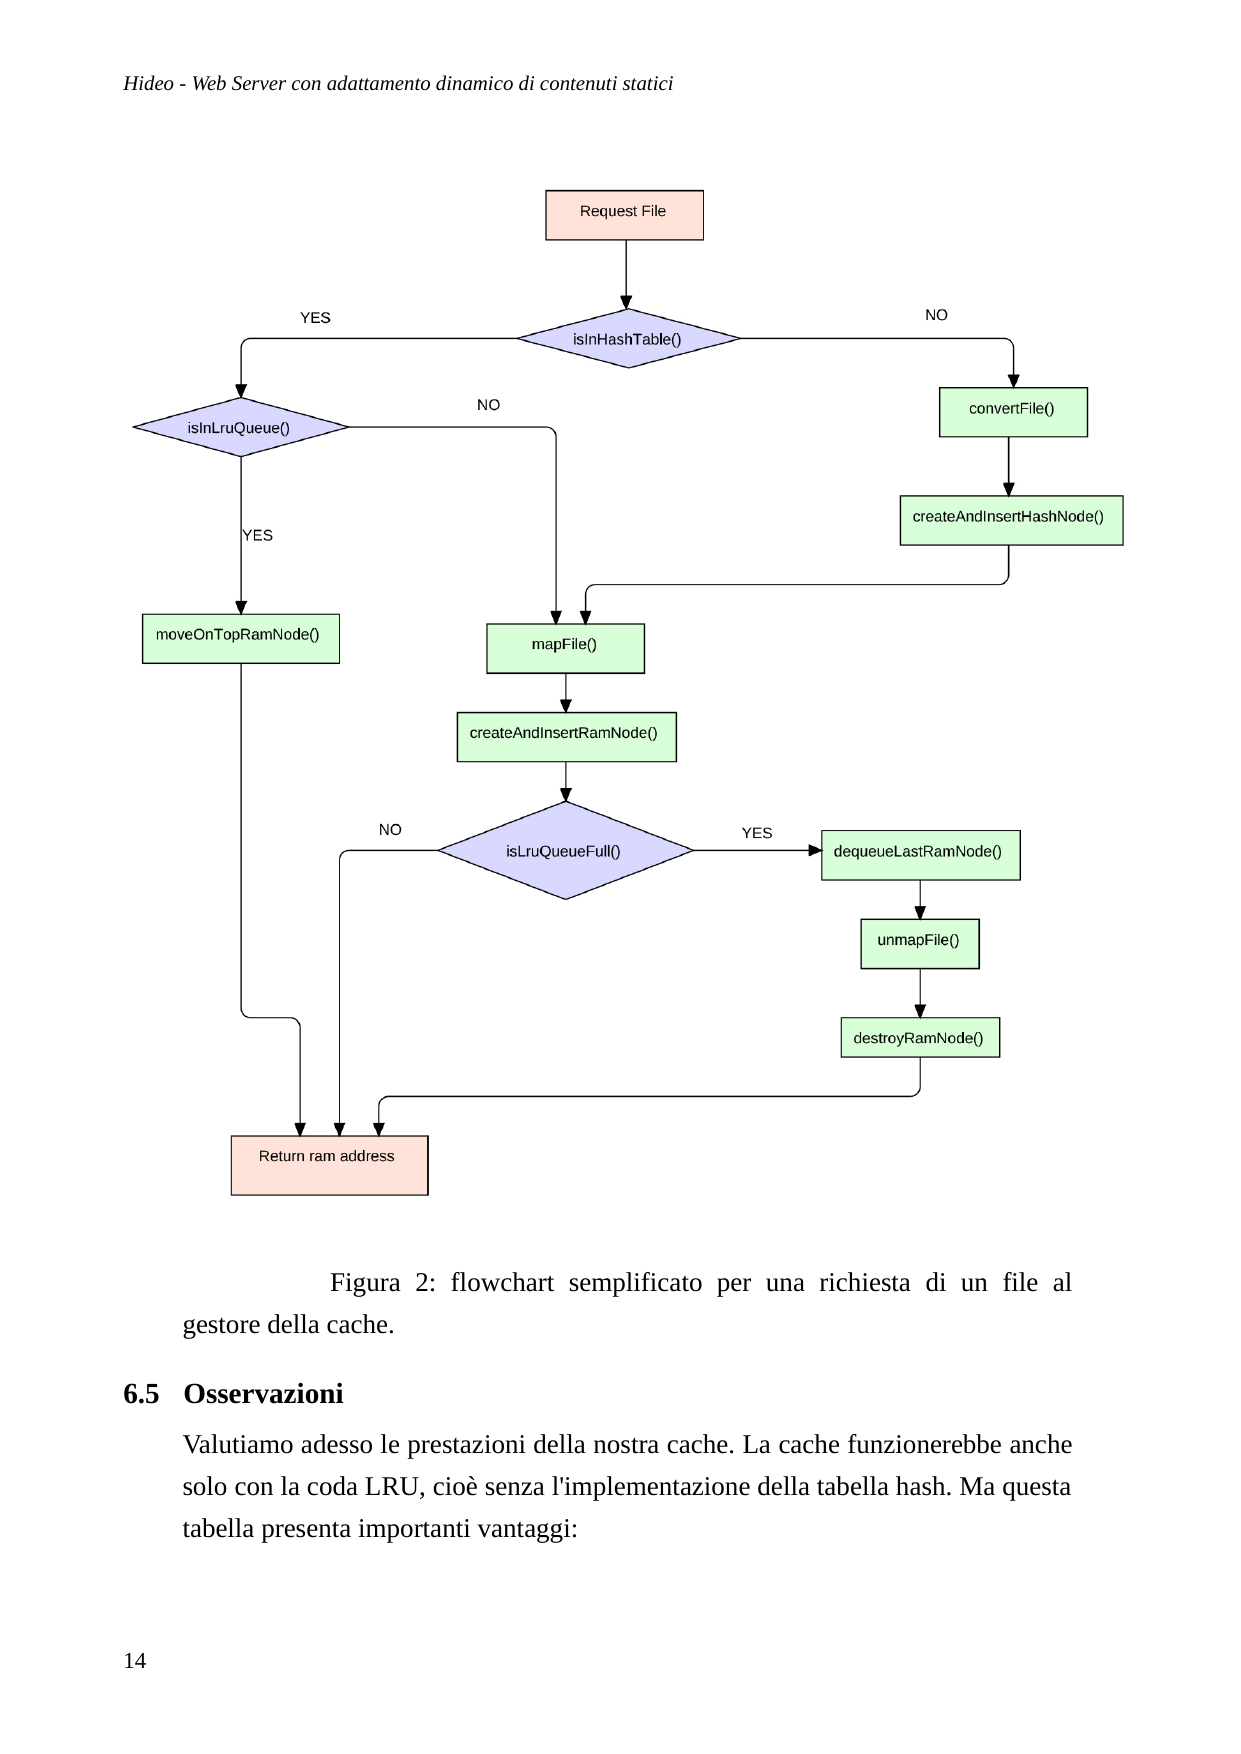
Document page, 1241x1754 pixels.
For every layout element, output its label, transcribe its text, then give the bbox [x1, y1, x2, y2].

picture [125, 183, 1130, 1202]
subtitle Osservazioni [123, 1377, 1132, 1410]
text Figura 2: flowchart semplificato per una richiesta di un file al gestore della cache. [182, 1266, 1073, 1339]
text Valutiamo adesso le prestazioni della nostra cache. La cache funzionerebbe anche solo con la coda LRU, cioè senza l'implementazione della tabella hash. Ma questa tabella presenta importanti vantaggi: [182, 1428, 1073, 1544]
